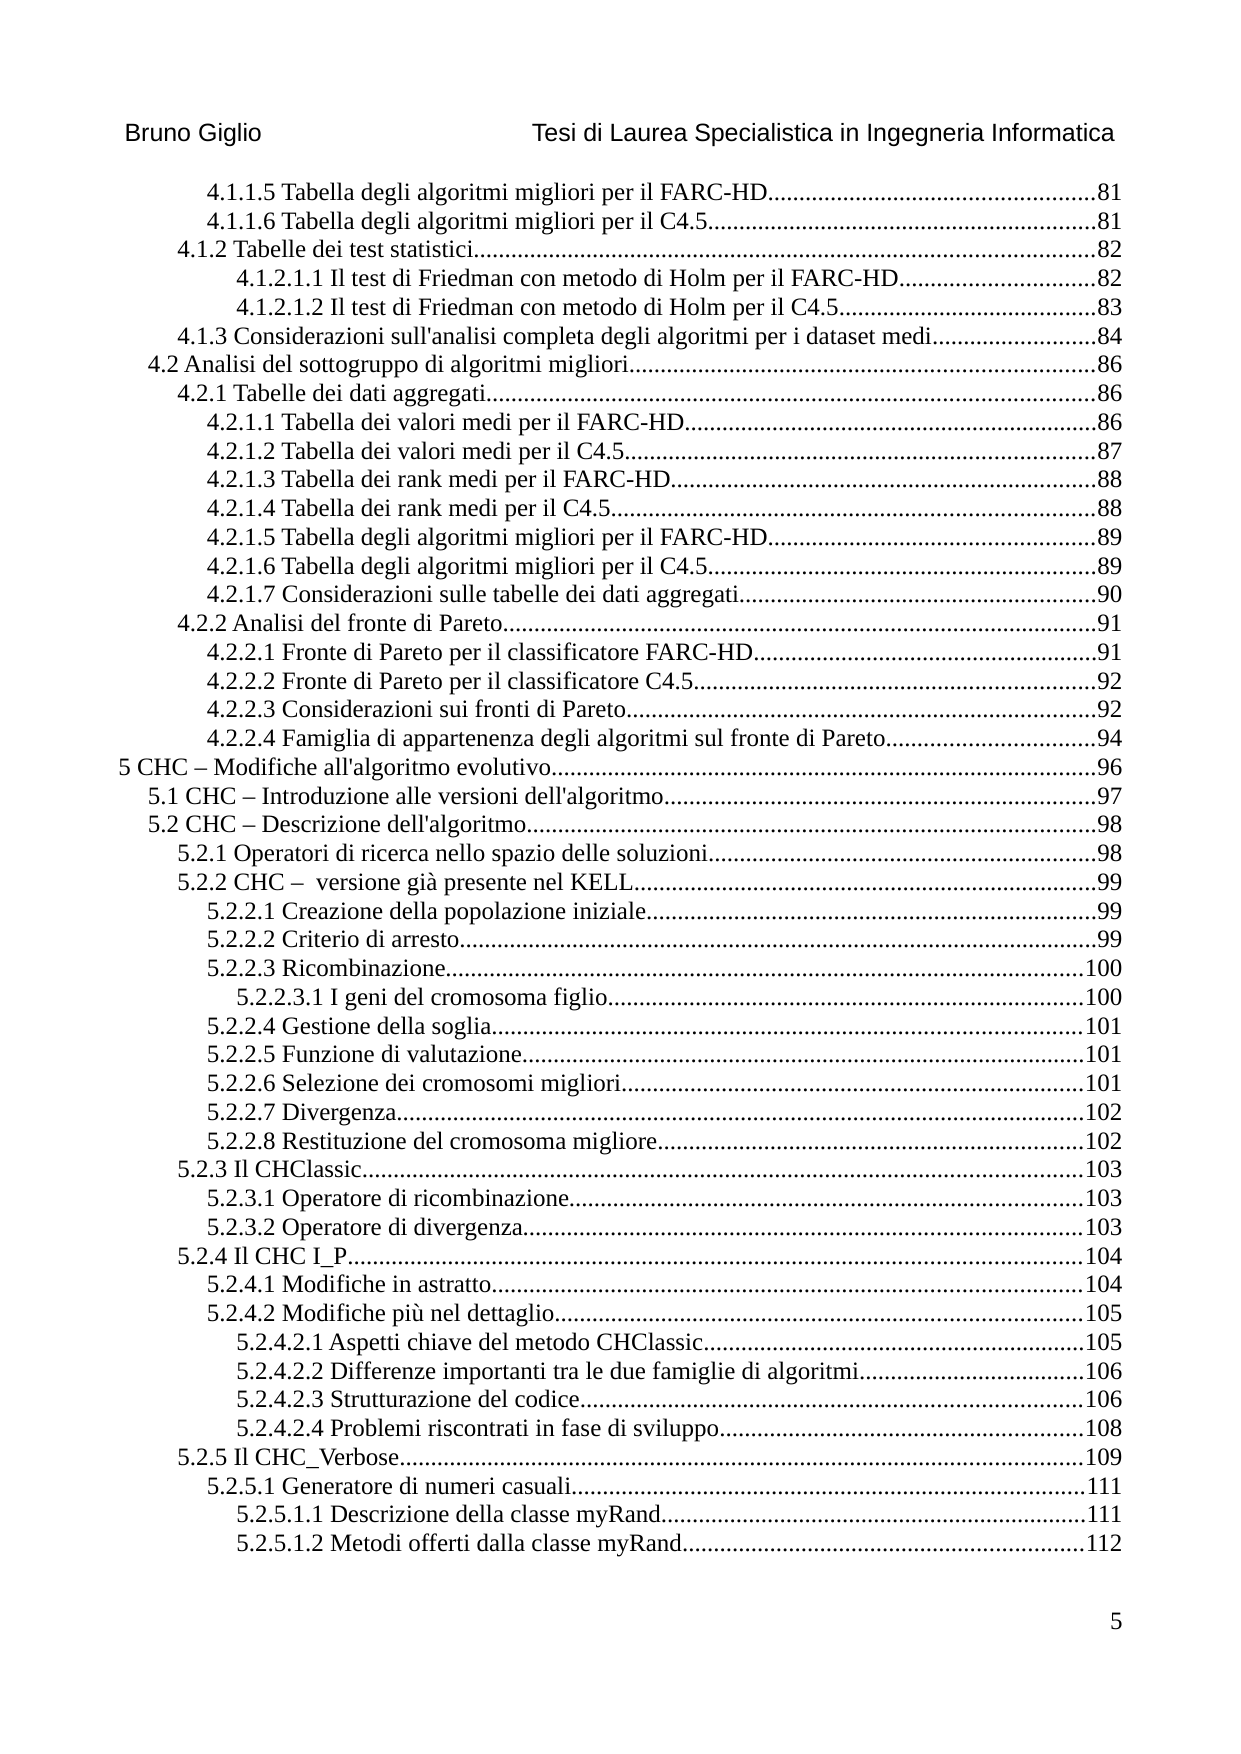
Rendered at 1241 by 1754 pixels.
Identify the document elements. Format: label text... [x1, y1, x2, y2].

text 4.2.1.6 Tabella degli algoritmi migliori per il C4.5 89 [207, 551, 1122, 579]
text 5.2.2.3 Ricombinazione 100 [207, 953, 1122, 982]
text 5.2.2.5 Funzione di valutazione 101 [207, 1039, 1122, 1068]
text 5.2.1 Operatori di ricerca nello spazio delle soluzioni 98 [177, 838, 1122, 867]
text 5.2.5.1.1 Descrizione della classe myRand 111 [236, 1499, 1122, 1528]
text 5.2.3 Il CHClassic 103 [177, 1154, 1122, 1183]
text 4.2.1.3 Tabella dei rank medi per il FARC-HD 88 [207, 464, 1122, 493]
text 5.2.5.1.2 Metodi offerti dalla classe myRand 112 [236, 1528, 1122, 1557]
text 4.2.2.4 Famiglia di appartenenza degli algoritmi sul fronte di Pareto 94 [207, 723, 1122, 752]
text 4.2.2.1 Fronte di Pareto per il classificatore FARC-HD 91 [207, 637, 1122, 666]
text 5.2.5.1 Generatore di numeri casuali 111 [207, 1471, 1122, 1499]
text 5.2.4.2.3 Strutturazione del codice 106 [236, 1384, 1122, 1413]
text 5.2.2.7 Divergenza 102 [207, 1097, 1122, 1126]
text 4.1.1.5 Tabella degli algoritmi migliori per il FARC-HD 81 [207, 177, 1122, 206]
text 5.2.5 Il CHC_Verbose 109 [177, 1442, 1122, 1471]
text 5.2.4.2.2 Differenze importanti tra le due famiglie di algoritmi 106 [236, 1356, 1122, 1384]
text 5.2.4.2 Modifiche più nel dettaglio 105 [207, 1298, 1122, 1327]
text 5.2.4.2.1 Aspetti chiave del metodo CHClassic 105 [236, 1327, 1122, 1356]
text 5 CHC – Modifiche all'algoritmo evolutivo 96 [118, 752, 1122, 781]
text 4.1.1.6 Tabella degli algoritmi migliori per il C4.5 81 [207, 206, 1122, 234]
text 4.1.2.1.1 Il test di Friedman con metodo di Holm per il FARC-HD 82 [236, 263, 1122, 292]
text 4.2 Analisi del sottogruppo di algoritmi migliori 86 [148, 349, 1122, 378]
text 5.2.3.2 Operatore di divergenza 103 [207, 1212, 1122, 1241]
text 4.2.1 Tabelle dei dati aggregati 86 [177, 378, 1122, 407]
text 5.2.2.2 Criterio di arresto 99 [207, 924, 1122, 953]
text 5.2.2.6 Selezione dei cromosomi migliori 101 [207, 1068, 1122, 1097]
text 4.2.2.2 Fronte di Pareto per il classificatore C4.5 92 [207, 666, 1122, 694]
text 4.2.1.4 Tabella dei rank medi per il C4.5 88 [207, 493, 1122, 522]
text 5.2.4.1 Modifiche in astratto 104 [207, 1269, 1122, 1298]
text 4.2.1.7 Considerazioni sulle tabelle dei dati aggregati 90 [207, 579, 1122, 608]
text 5.2.2.4 Gestione della soglia 101 [207, 1011, 1122, 1039]
text 5.1 CHC – Introduzione alle versioni dell'algoritmo 97 [148, 781, 1122, 809]
text 5.2.4.2.4 Problemi riscontrati in fase di sviluppo 108 [236, 1413, 1122, 1442]
text 4.2.1.1 Tabella dei valori medi per il FARC-HD 86 [207, 407, 1122, 436]
text 5.2.3.1 Operatore di ricombinazione 103 [207, 1183, 1122, 1212]
text 4.2.2.3 Considerazioni sui fronti di Pareto 92 [207, 694, 1122, 723]
text 4.2.1.2 Tabella dei valori medi per il C4.5 87 [207, 436, 1122, 464]
text 4.2.2 Analisi del fronte di Pareto 91 [177, 608, 1122, 637]
text 5.2.4 Il CHC I_P 104 [177, 1241, 1122, 1269]
text 4.1.2 Tabelle dei test statistici 82 [177, 234, 1122, 263]
text 4.2.1.5 Tabella degli algoritmi migliori per il FARC-HD 89 [207, 522, 1122, 551]
text 5.2.2.1 Creazione della popolazione iniziale 99 [207, 896, 1122, 924]
text 5.2.2.8 Restituzione del cromosoma migliore 102 [207, 1126, 1122, 1154]
text 5.2.2 CHC – versione già presente nel KELL 99 [177, 867, 1122, 896]
text 5.2 CHC – Descrizione dell'algoritmo 98 [148, 809, 1122, 838]
text 5.2.2.3.1 I geni del cromosoma figlio 100 [236, 982, 1122, 1011]
text 4.1.2.1.2 Il test di Friedman con metodo di Holm per il C4.5 83 [236, 292, 1122, 321]
text 4.1.3 Considerazioni sull'analisi completa degli algoritmi per i dataset medi 84 [177, 321, 1122, 349]
